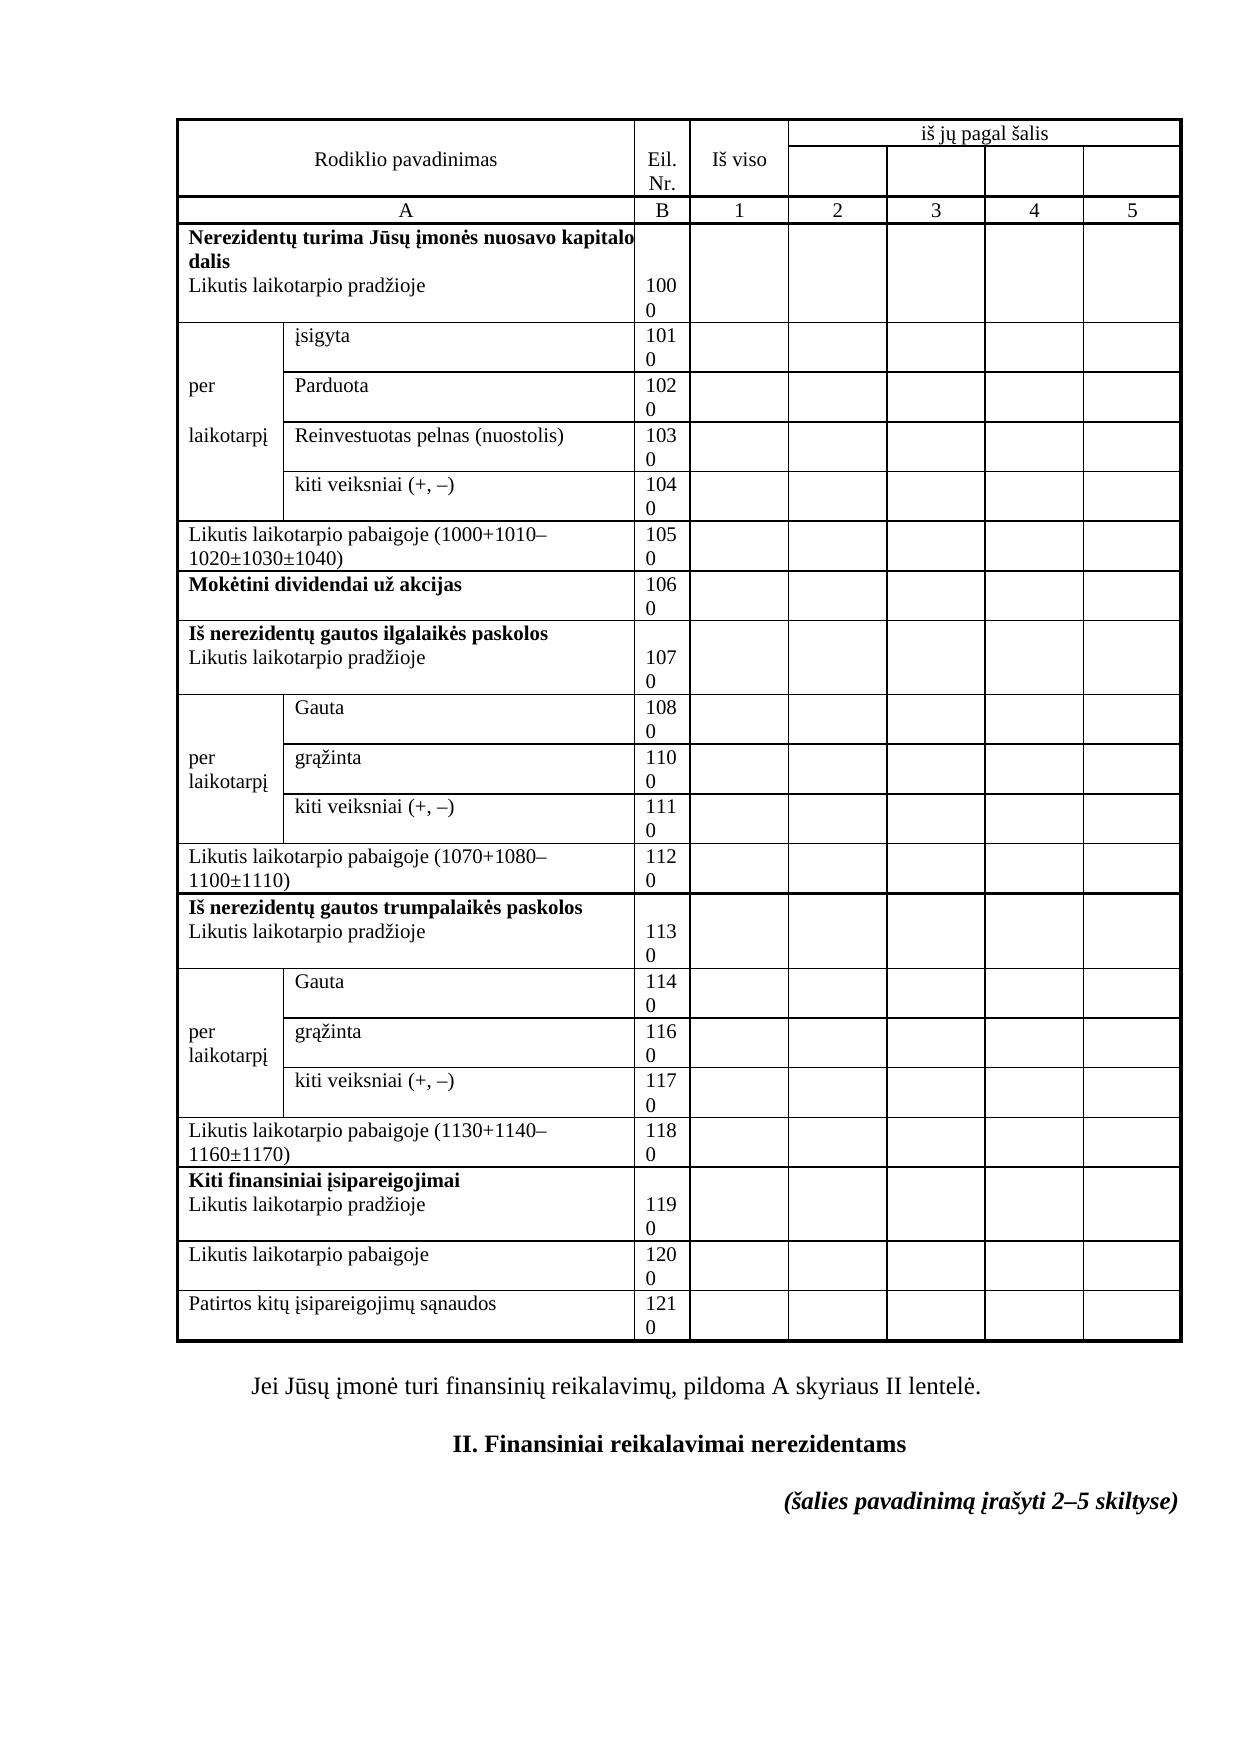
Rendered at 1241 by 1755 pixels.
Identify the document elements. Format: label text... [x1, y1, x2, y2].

table_cell [1084, 844, 1179, 892]
table_cell [1084, 323, 1179, 371]
table_cell [888, 1168, 984, 1192]
table_cell [789, 621, 886, 645]
table_cell [888, 1291, 984, 1339]
table_cell [888, 895, 984, 919]
table_cell Likutis laikotarpio pradžioje [179, 274, 634, 322]
table_cell [888, 423, 984, 471]
text (šalies pavadinimą įrašyti 2–5 skiltyse) [192, 1486, 1181, 1515]
table_cell [986, 1242, 1083, 1290]
table_cell 1010 [635, 323, 689, 371]
table_cell [691, 423, 788, 471]
table_cell [789, 147, 886, 195]
table_cell [986, 895, 1083, 919]
table_cell [789, 1019, 886, 1067]
table_cell [986, 1019, 1083, 1067]
table_cell 1130 [635, 919, 689, 967]
table_cell 1210 [635, 1291, 689, 1339]
table_cell [179, 695, 283, 743]
table_cell [888, 225, 984, 273]
table_cell 2 [789, 198, 886, 222]
table_cell 1070 [635, 645, 689, 693]
table_cell [691, 745, 788, 793]
table_cell [986, 621, 1083, 645]
table_cell [789, 1192, 886, 1240]
table_cell [1084, 969, 1179, 1017]
table_cell [1084, 895, 1179, 919]
table_cell 1200 [635, 1242, 689, 1290]
table_cell [691, 1291, 788, 1339]
table_cell [986, 522, 1083, 570]
table_cell [1084, 1068, 1179, 1117]
table_cell [789, 1242, 886, 1290]
table_cell Likutis laikotarpio pradžioje [179, 1192, 634, 1240]
table_cell 1170 [635, 1068, 689, 1117]
table_cell [888, 1192, 984, 1240]
table_cell [986, 745, 1083, 793]
table_cell [1084, 373, 1179, 421]
table_cell [888, 745, 984, 793]
table_cell 1080 [635, 695, 689, 743]
table_cell [888, 1019, 984, 1067]
table_cell [691, 844, 788, 892]
table_cell [691, 522, 788, 570]
table_cell grąžinta [284, 1019, 634, 1067]
table_cell [1084, 147, 1179, 195]
table_cell [789, 745, 886, 793]
table_cell [986, 695, 1083, 743]
table_cell [1084, 1118, 1179, 1166]
table_cell 1140 [635, 969, 689, 1017]
table_cell [986, 423, 1083, 471]
table_cell [986, 373, 1083, 421]
table_cell [691, 274, 788, 322]
table_cell [888, 969, 984, 1017]
table_cell [1084, 522, 1179, 570]
table_header [179, 121, 634, 145]
table_cell [1084, 919, 1179, 967]
table_cell [691, 1068, 788, 1117]
table_cell [986, 645, 1083, 693]
table_cell [691, 472, 788, 520]
table_cell [1084, 645, 1179, 693]
table_cell [888, 274, 984, 322]
table_cell [986, 1192, 1083, 1240]
table_header [635, 121, 689, 145]
table_cell [691, 572, 788, 620]
table_cell Likutis laikotarpio pabaigoje (1000+1010–1020±1030±1040) [179, 522, 634, 570]
table_cell [888, 472, 984, 520]
table_cell grąžinta [284, 745, 634, 793]
table_cell [691, 1118, 788, 1166]
table_cell [888, 1242, 984, 1290]
table_cell [179, 793, 283, 842]
table_cell Likutis laikotarpio pabaigoje (1130+1140–1160±1170) [179, 1118, 634, 1166]
table_cell per [179, 371, 283, 421]
table_cell [179, 323, 283, 371]
table_cell [789, 323, 886, 371]
table_cell [1084, 795, 1179, 842]
table_cell 1 [691, 198, 788, 222]
table_cell 1020 [635, 373, 689, 421]
table_cell [789, 423, 886, 471]
table_cell [789, 695, 886, 743]
text Jei Jūsų įmonė turi finansinių reikalavimų, pildoma A skyriaus II lentelė. [177, 1371, 1181, 1400]
table_cell [789, 844, 886, 892]
table_cell per laikotarpį [179, 1017, 283, 1067]
text II. Finansiniai reikalavimai nerezidentams [177, 1429, 1181, 1457]
table_cell 5 [1084, 198, 1179, 222]
table_cell [888, 1118, 984, 1166]
table_cell 1040 [635, 472, 689, 520]
table_cell [986, 1168, 1083, 1192]
table_cell 1120 [635, 844, 689, 892]
table_cell 4 [986, 198, 1083, 222]
table_cell [789, 1118, 886, 1166]
table_cell Gauta [284, 969, 634, 1017]
table_cell [789, 895, 886, 919]
table_cell [986, 844, 1083, 892]
table_cell [789, 645, 886, 693]
table_cell [691, 1192, 788, 1240]
table_cell [789, 472, 886, 520]
table_cell [789, 1168, 886, 1192]
table_cell [1084, 423, 1179, 471]
table_cell [789, 572, 886, 620]
table_cell [986, 147, 1083, 195]
table_cell 1160 [635, 1019, 689, 1067]
table_cell [986, 919, 1083, 967]
table_cell [691, 621, 788, 645]
table_cell 1030 [635, 423, 689, 471]
table_cell [888, 795, 984, 842]
table_cell [691, 645, 788, 693]
table_header [691, 121, 788, 145]
table_cell Likutis laikotarpio pabaigoje (1070+1080–1100±1110) [179, 844, 634, 892]
table_cell Iš nerezidentų gautos trumpalaikės paskolos [179, 895, 634, 919]
table_cell B [635, 198, 689, 222]
table_cell [888, 147, 984, 195]
table_cell Eil. Nr. [635, 145, 689, 195]
table_cell [789, 1291, 886, 1339]
table_cell [986, 969, 1083, 1017]
table_cell [691, 225, 788, 273]
table_cell Reinvestuotas pelnas (nuostolis) [284, 423, 634, 471]
table_cell [888, 621, 984, 645]
table_cell [789, 1068, 886, 1117]
table_cell [888, 323, 984, 371]
table_cell [986, 795, 1083, 842]
table_cell [888, 522, 984, 570]
table_cell [888, 695, 984, 743]
table_cell Mokėtini dividendai už akcijas [179, 572, 634, 620]
table_cell Kiti finansiniai įsipareigojimai [179, 1168, 634, 1192]
table_cell [691, 1019, 788, 1067]
table_cell [986, 1118, 1083, 1166]
table_cell [635, 895, 689, 919]
table_cell [1084, 225, 1179, 273]
table_cell Likutis laikotarpio pradžioje [179, 919, 634, 967]
table_cell [1084, 621, 1179, 645]
table_cell [691, 1242, 788, 1290]
table_cell 1000 [635, 274, 689, 322]
table_cell [789, 274, 886, 322]
table_cell [1084, 745, 1179, 793]
table_cell Rodiklio pavadinimas [179, 145, 634, 195]
table_cell [789, 919, 886, 967]
table_cell [789, 373, 886, 421]
table_cell Likutis laikotarpio pradžioje [179, 645, 634, 693]
table_cell [179, 969, 283, 1017]
table_cell [888, 919, 984, 967]
table_cell [691, 919, 788, 967]
table_cell [179, 471, 283, 520]
table_cell [635, 1168, 689, 1192]
table_cell [691, 695, 788, 743]
table_cell [1084, 695, 1179, 743]
table_cell [986, 572, 1083, 620]
table_cell 1190 [635, 1192, 689, 1240]
table_cell [888, 572, 984, 620]
table_cell A [179, 198, 634, 222]
table_cell [635, 225, 689, 273]
table_cell [986, 225, 1083, 273]
table_cell [789, 225, 886, 273]
table_cell kiti veiksniai (+, –) [284, 795, 634, 842]
table_cell [1084, 1019, 1179, 1067]
table_cell [1084, 1242, 1179, 1290]
table_cell įsigyta [284, 323, 634, 371]
table_cell Gauta [284, 695, 634, 743]
table_cell [888, 1068, 984, 1117]
table_cell [1084, 1168, 1179, 1192]
table_cell per laikotarpį [179, 743, 283, 793]
table_cell nerezidentų turima Jūsų įmonės nuosavo kapitalo dalis [179, 225, 634, 273]
table_cell 1180 [635, 1118, 689, 1166]
table_cell [986, 323, 1083, 371]
table_cell [691, 373, 788, 421]
table_cell [888, 645, 984, 693]
table_cell [789, 522, 886, 570]
table_cell Parduota [284, 373, 634, 421]
table_cell [691, 323, 788, 371]
table_cell kiti veiksniai (+, –) [284, 472, 634, 520]
table_cell [635, 621, 689, 645]
table_cell kiti veiksniai (+, –) [284, 1068, 634, 1117]
table_cell [179, 1067, 283, 1117]
table_cell [691, 1168, 788, 1192]
table_cell [1084, 274, 1179, 322]
table_cell [888, 844, 984, 892]
table_cell [986, 1291, 1083, 1339]
table_cell 1050 [635, 522, 689, 570]
table_cell Iš viso [691, 145, 788, 195]
table_cell [789, 969, 886, 1017]
table_cell [986, 274, 1083, 322]
table_cell 1100 [635, 745, 689, 793]
table_cell [1084, 472, 1179, 520]
table_cell 1110 [635, 795, 689, 842]
table_cell [986, 472, 1083, 520]
table_cell [888, 373, 984, 421]
table_cell [789, 795, 886, 842]
table_cell [691, 969, 788, 1017]
table_cell [986, 1068, 1083, 1117]
table_cell [691, 795, 788, 842]
table_cell [1084, 572, 1179, 620]
table_cell [1084, 1291, 1179, 1339]
table_cell [691, 895, 788, 919]
table_cell laikotarpį [179, 421, 283, 471]
table_cell 3 [888, 198, 984, 222]
table_cell [1084, 1192, 1179, 1240]
table_cell Iš nerezidentų gautos ilgalaikės paskolos [179, 621, 634, 645]
table_cell Patirtos kitų įsipareigojimų sąnaudos [179, 1291, 634, 1339]
table_cell 1060 [635, 572, 689, 620]
table_cell Likutis laikotarpio pabaigoje [179, 1242, 634, 1290]
table_header iš jų pagal šalis [789, 121, 1179, 145]
